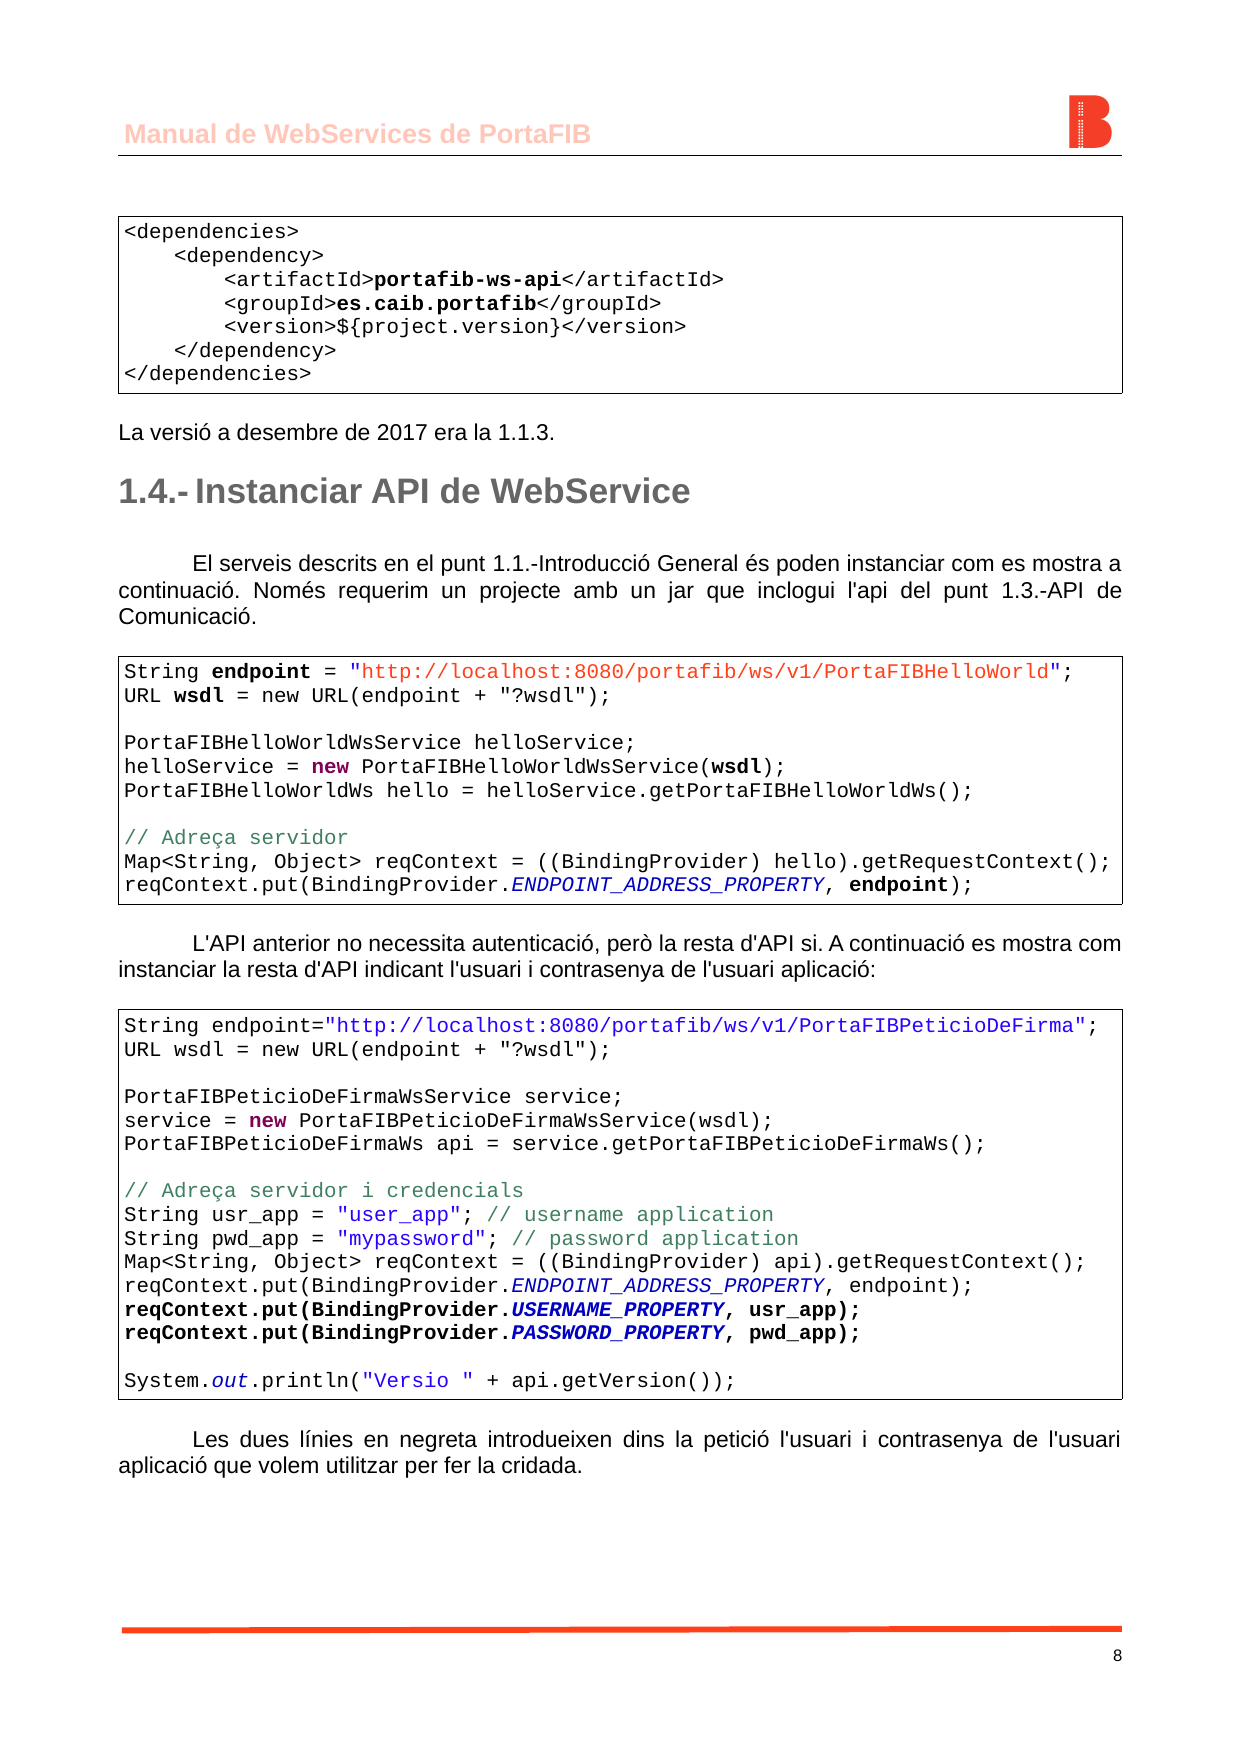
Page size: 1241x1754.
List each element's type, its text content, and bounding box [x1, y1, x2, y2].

table_header String endpoint="http://localhost:8080/portafib/ws/v1/PortaFIBPeticioDeFirma"; URL wsdl = new URL(endpoint + "?wsdl"); PortaFIBPeticioDeFirmaWsService service; service = new PortaFIBPeticioDeFirmaWsService(wsdl); PortaFIBPeticioDeFirmaWs api = service.getPortaFIBPeticioDeFirmaWs(); // Adreça servidor i credencials String usr_app = "user_app"; // username application String pwd_app = "mypassword"; // password application Map<String, Object> reqContext = ((BindingProvider) api).getRequestContext(); reqContext.put(BindingProvider.ENDPOINT_ADDRESS_PROPERTY, endpoint); reqContext.put(BindingProvider.USERNAME_PROPERTY, usr_app); reqContext.put(BindingProvider.PASSWORD_PROPERTY, pwd_app); System.out.println("Versio " + api.getVersion()); [119, 1010, 1122, 1399]
picture [1063, 94, 1117, 150]
table_header String endpoint = "http://localhost:8080/portafib/ws/v1/PortaFIBHelloWorld"; URL wsdl = new URL(endpoint + "?wsdl"); PortaFIBHelloWorldWsService helloService; helloService = new PortaFIBHelloWorldWsService(wsdl); PortaFIBHelloWorldWs hello = helloService.getPortaFIBHelloWorldWs(); // Adreça servidor Map<String, Object> reqContext = ((BindingProvider) hello).getRequestContext(); reqContext.put(BindingProvider.ENDPOINT_ADDRESS_PROPERTY, endpoint); [119, 657, 1122, 904]
text L'API anterior no necessita autenticació, però la resta d'API si. A continuació es mostra com instanciar la resta d'API indicant l'usuari i contrasenya de l'usuari aplicació: [118, 930, 1122, 983]
table_header <dependencies> <dependency> <artifactId>portafib-ws-api</artifactId> <groupId>es.caib.portafib</groupId> <version>${project.version}</version> </dependency> </dependencies> [119, 217, 1122, 393]
text Les dues línies en negreta introdueixen dins la petició l'usuari i contrasenya de l'usuari aplicació que volem utilitzar per fer la cridada. [118, 1426, 1122, 1478]
text La versió a desembre de 2017 era la 1.1.3. [118, 419, 1122, 446]
subtitle Instanciar API de WebService [118, 471, 1122, 511]
text El serveis descrits en el punt 1.1.-Introducció General és poden instanciar com es mostra a continuació. Només requerim un projecte amb un jar que inclogui l'api del punt 1.3.-API de Comunicació. [118, 550, 1122, 629]
